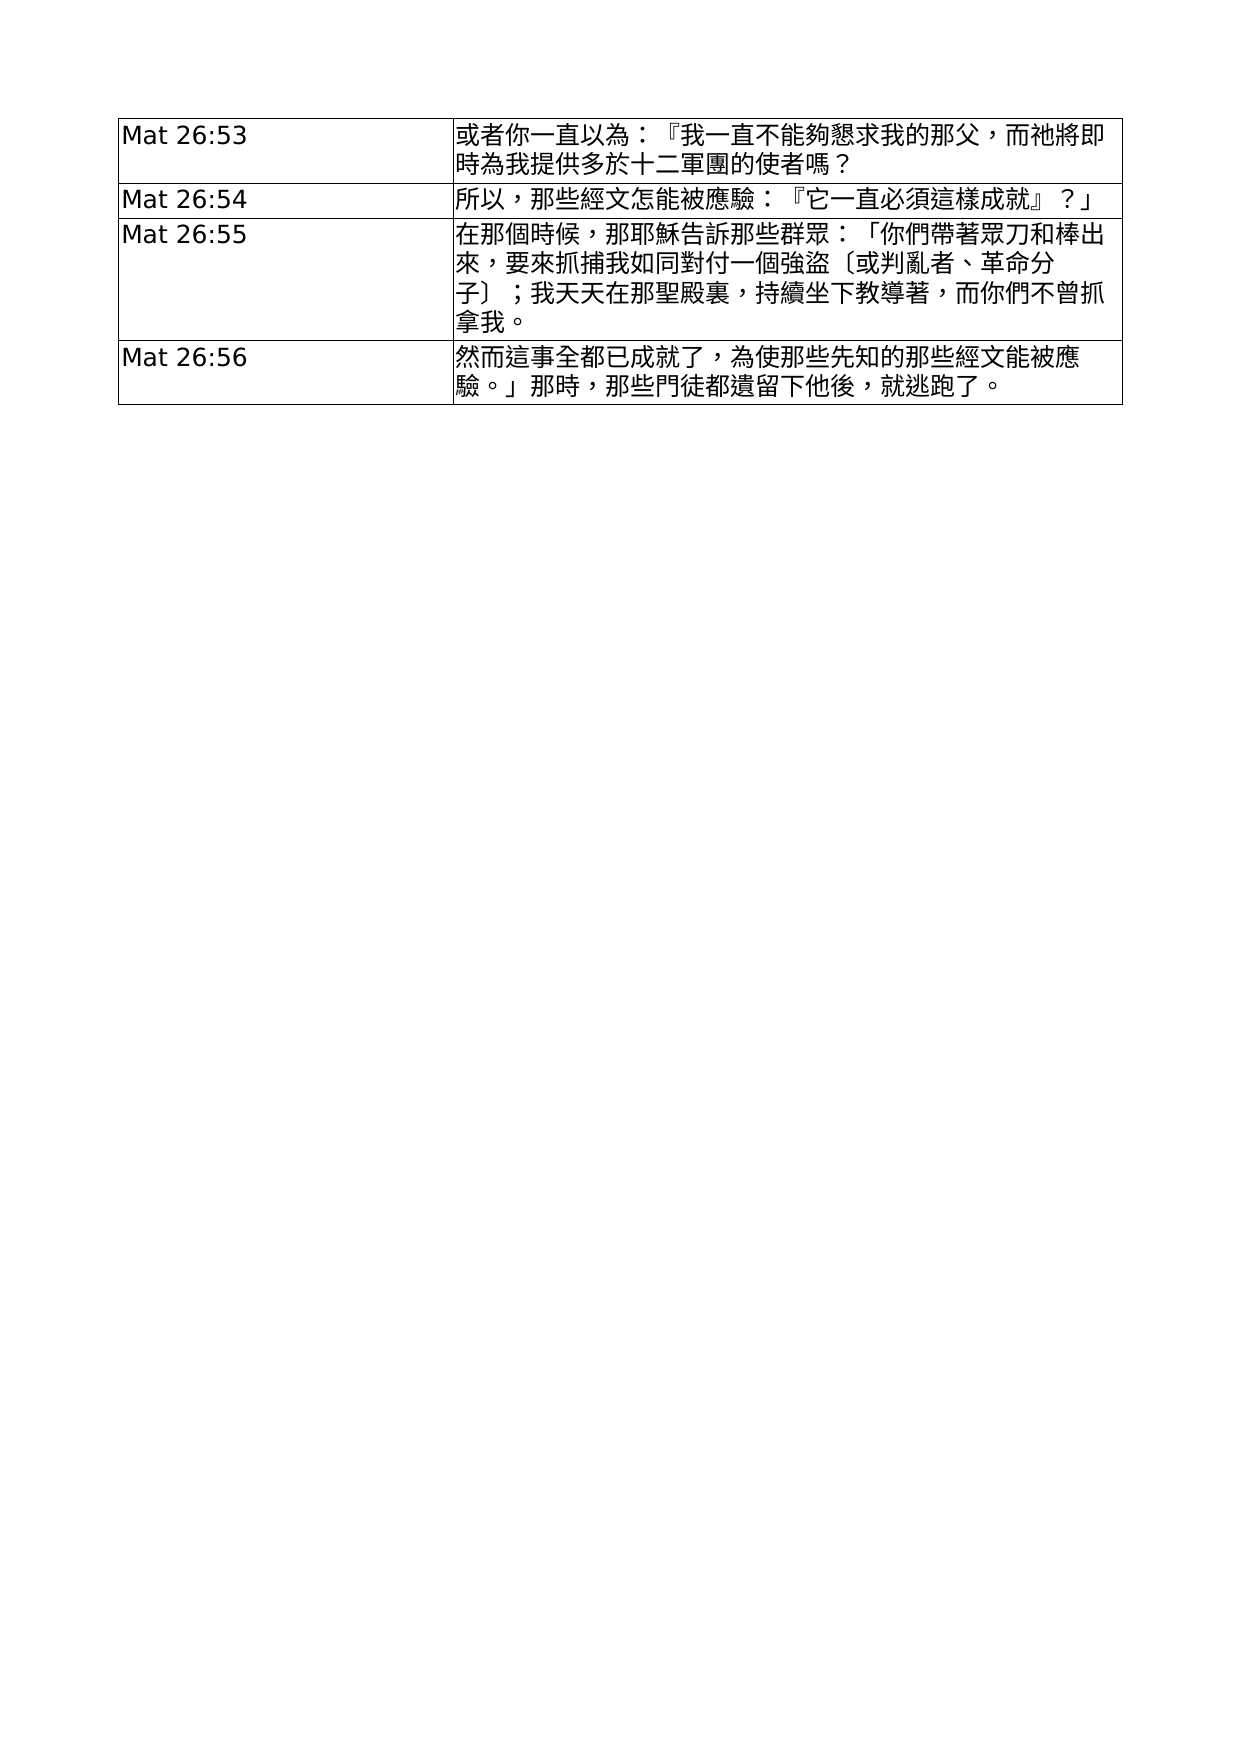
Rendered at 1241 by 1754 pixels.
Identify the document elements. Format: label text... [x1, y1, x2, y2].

table_cell 然而這事全都已成就了，為使那些先知的那些經文能被應驗。」那時，那些門徒都遺留下他後，就逃跑了。 [454, 341, 1122, 404]
table_cell Mat 26:54 [119, 184, 453, 217]
table_cell Mat 26:55 [119, 219, 453, 340]
table_cell Mat 26:56 [119, 341, 453, 404]
table_cell 或者你一直以為：『我一直不能夠懇求我的那父，而祂將即時為我提供多於十二軍團的使者嗎？ [454, 119, 1122, 182]
table_cell Mat 26:53 [119, 119, 453, 182]
table_cell 在那個時候，那耶穌告訴那些群眾：「你們帶著眾刀和棒出來，要來抓捕我如同對付一個強盜〔或判亂者、革命分子〕；我天天在那聖殿裏，持續坐下教導著，而你們不曾抓拿我。 [454, 219, 1122, 340]
table_cell 所以，那些經文怎能被應驗：『它一直必須這樣成就』？」 [454, 184, 1122, 217]
